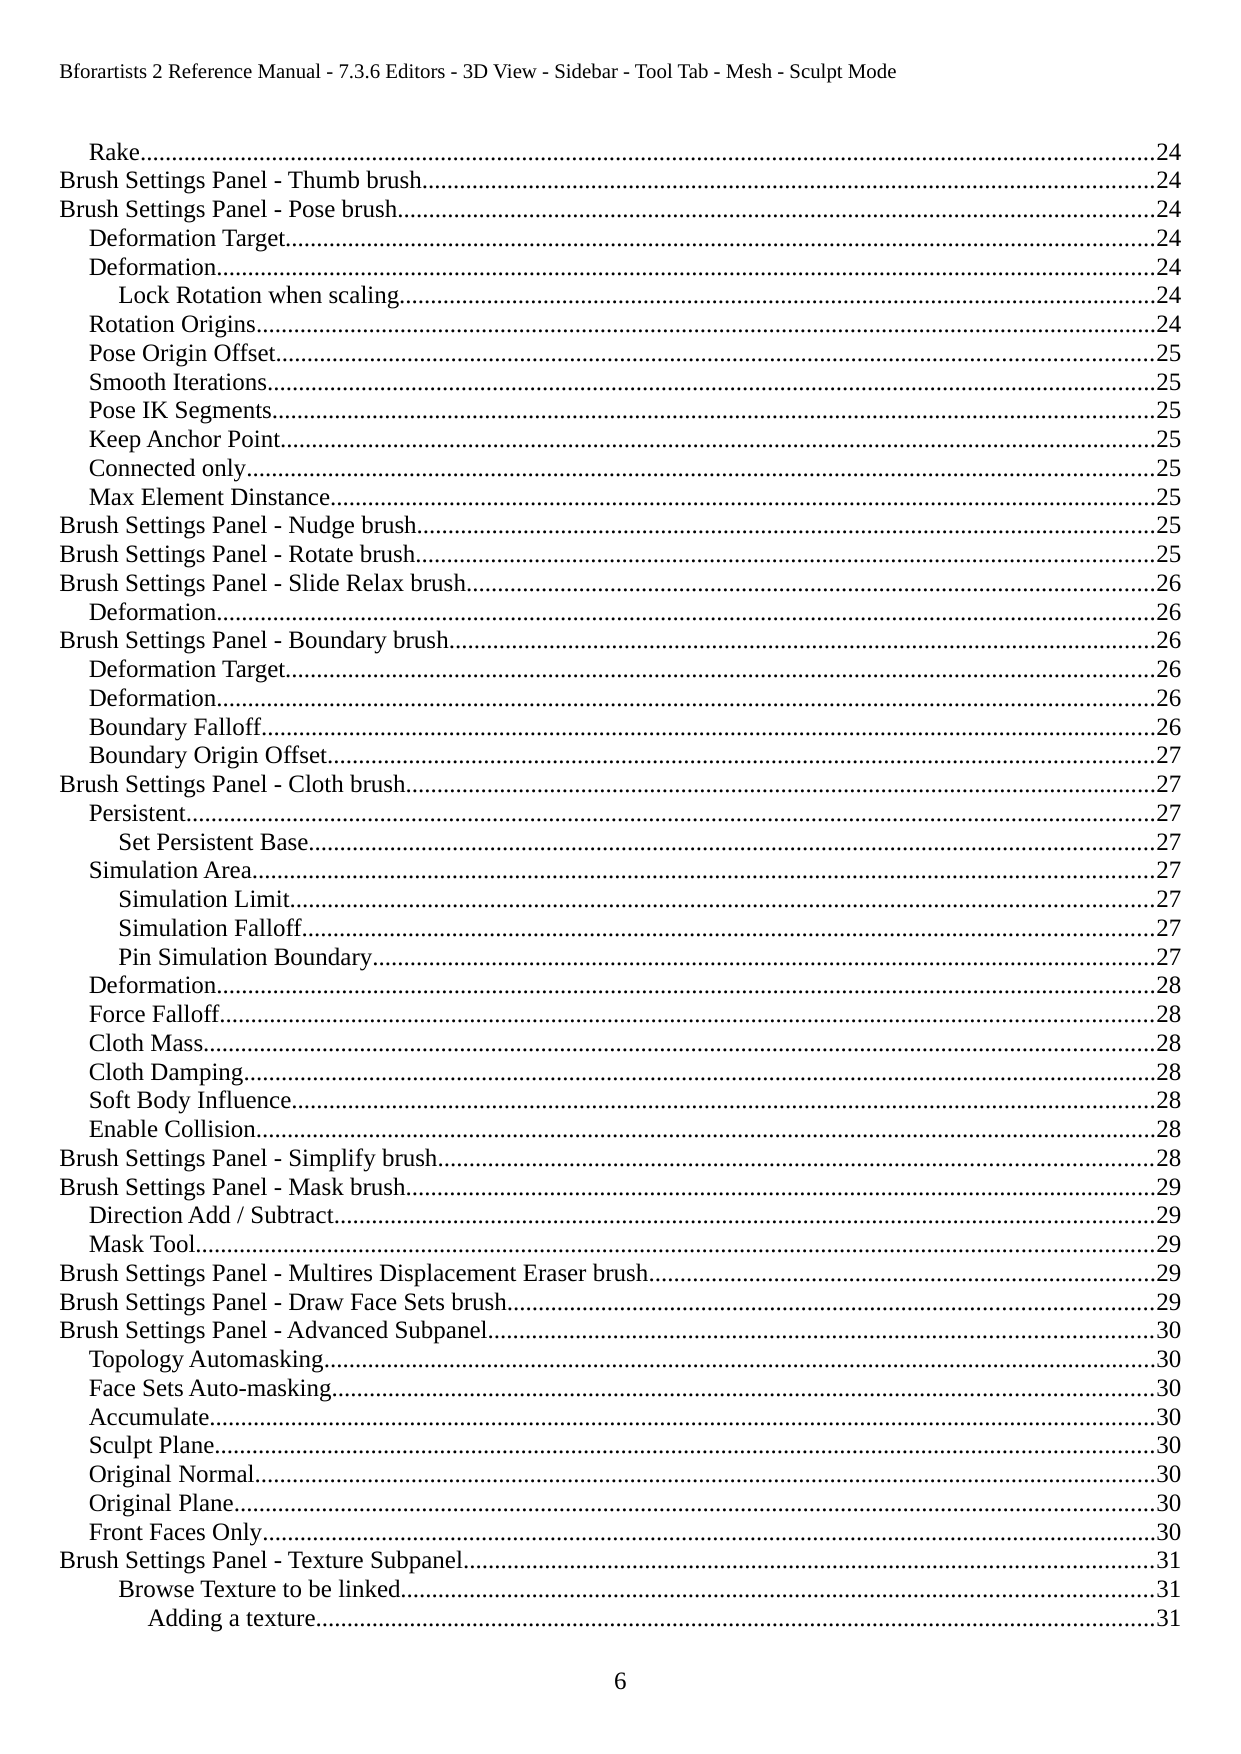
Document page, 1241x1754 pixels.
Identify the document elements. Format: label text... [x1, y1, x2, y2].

text Direction Add / Subtract 29 [88, 1200, 1181, 1229]
text Brush Settings Panel - Slide Relax brush 26 [59, 568, 1181, 597]
text Simulation Falloff 27 [118, 913, 1181, 942]
text Deformation 26 [88, 597, 1181, 625]
text Accumulate 30 [88, 1402, 1181, 1430]
text Face Sets Auto-masking 30 [88, 1373, 1181, 1402]
text Brush Settings Panel - Boundary brush 26 [59, 625, 1181, 654]
text Brush Settings Panel - Rotate brush 25 [59, 539, 1181, 568]
text Brush Settings Panel - Mask brush 29 [59, 1172, 1181, 1200]
text Brush Settings Panel - Pose brush 24 [59, 194, 1181, 223]
text Rotation Origins 24 [88, 309, 1181, 338]
text Smooth Iterations 25 [88, 367, 1181, 395]
text Max Element Dinstance 25 [88, 482, 1181, 510]
text Boundary Falloff 26 [88, 712, 1181, 740]
text Deformation Target 26 [88, 654, 1181, 683]
text Original Normal 30 [88, 1459, 1181, 1488]
text Brush Settings Panel - Multires Displacement Eraser brush 29 [59, 1258, 1181, 1287]
text Browse Texture to be linked 31 [118, 1574, 1181, 1603]
text Brush Settings Panel - Advanced Subpanel 30 [59, 1315, 1181, 1344]
text Sculpt Plane 30 [88, 1430, 1181, 1459]
text Soft Body Influence 28 [88, 1085, 1181, 1114]
text Keep Anchor Point 25 [88, 424, 1181, 453]
text Lock Rotation when scaling 24 [118, 280, 1181, 309]
text Simulation Area 27 [88, 855, 1181, 884]
text Deformation 26 [88, 683, 1181, 712]
text Cloth Damping 28 [88, 1057, 1181, 1085]
text Brush Settings Panel - Draw Face Sets brush 29 [59, 1287, 1181, 1315]
text Persistent 27 [88, 798, 1181, 827]
text Deformation 28 [88, 970, 1181, 999]
text Adding a texture 31 [147, 1603, 1181, 1632]
text Force Falloff 28 [88, 999, 1181, 1028]
text Deformation Target 24 [88, 223, 1181, 252]
text Simulation Limit 27 [118, 884, 1181, 913]
text Original Plane 30 [88, 1488, 1181, 1517]
text Brush Settings Panel - Nudge brush 25 [59, 510, 1181, 539]
text Deformation 24 [88, 252, 1181, 280]
text Rake 24 [88, 137, 1181, 165]
text Connected only 25 [88, 453, 1181, 482]
text Pose IK Segments 25 [88, 395, 1181, 424]
text Set Persistent Base 27 [118, 827, 1181, 855]
text Brush Settings Panel - Cloth brush 27 [59, 769, 1181, 798]
text Enable Collision 28 [88, 1114, 1181, 1143]
text Mask Tool 29 [88, 1229, 1181, 1258]
text Brush Settings Panel - Texture Subpanel 31 [59, 1545, 1181, 1574]
text Front Faces Only 30 [88, 1517, 1181, 1545]
text Pose Origin Offset 25 [88, 338, 1181, 367]
text Pin Simulation Boundary 27 [118, 942, 1181, 970]
text Topology Automasking 30 [88, 1344, 1181, 1373]
text Cloth Mass 28 [88, 1028, 1181, 1057]
text Boundary Origin Offset 27 [88, 740, 1181, 769]
text Brush Settings Panel - Thumb brush 24 [59, 165, 1181, 194]
text Brush Settings Panel - Simplify brush 28 [59, 1143, 1181, 1172]
